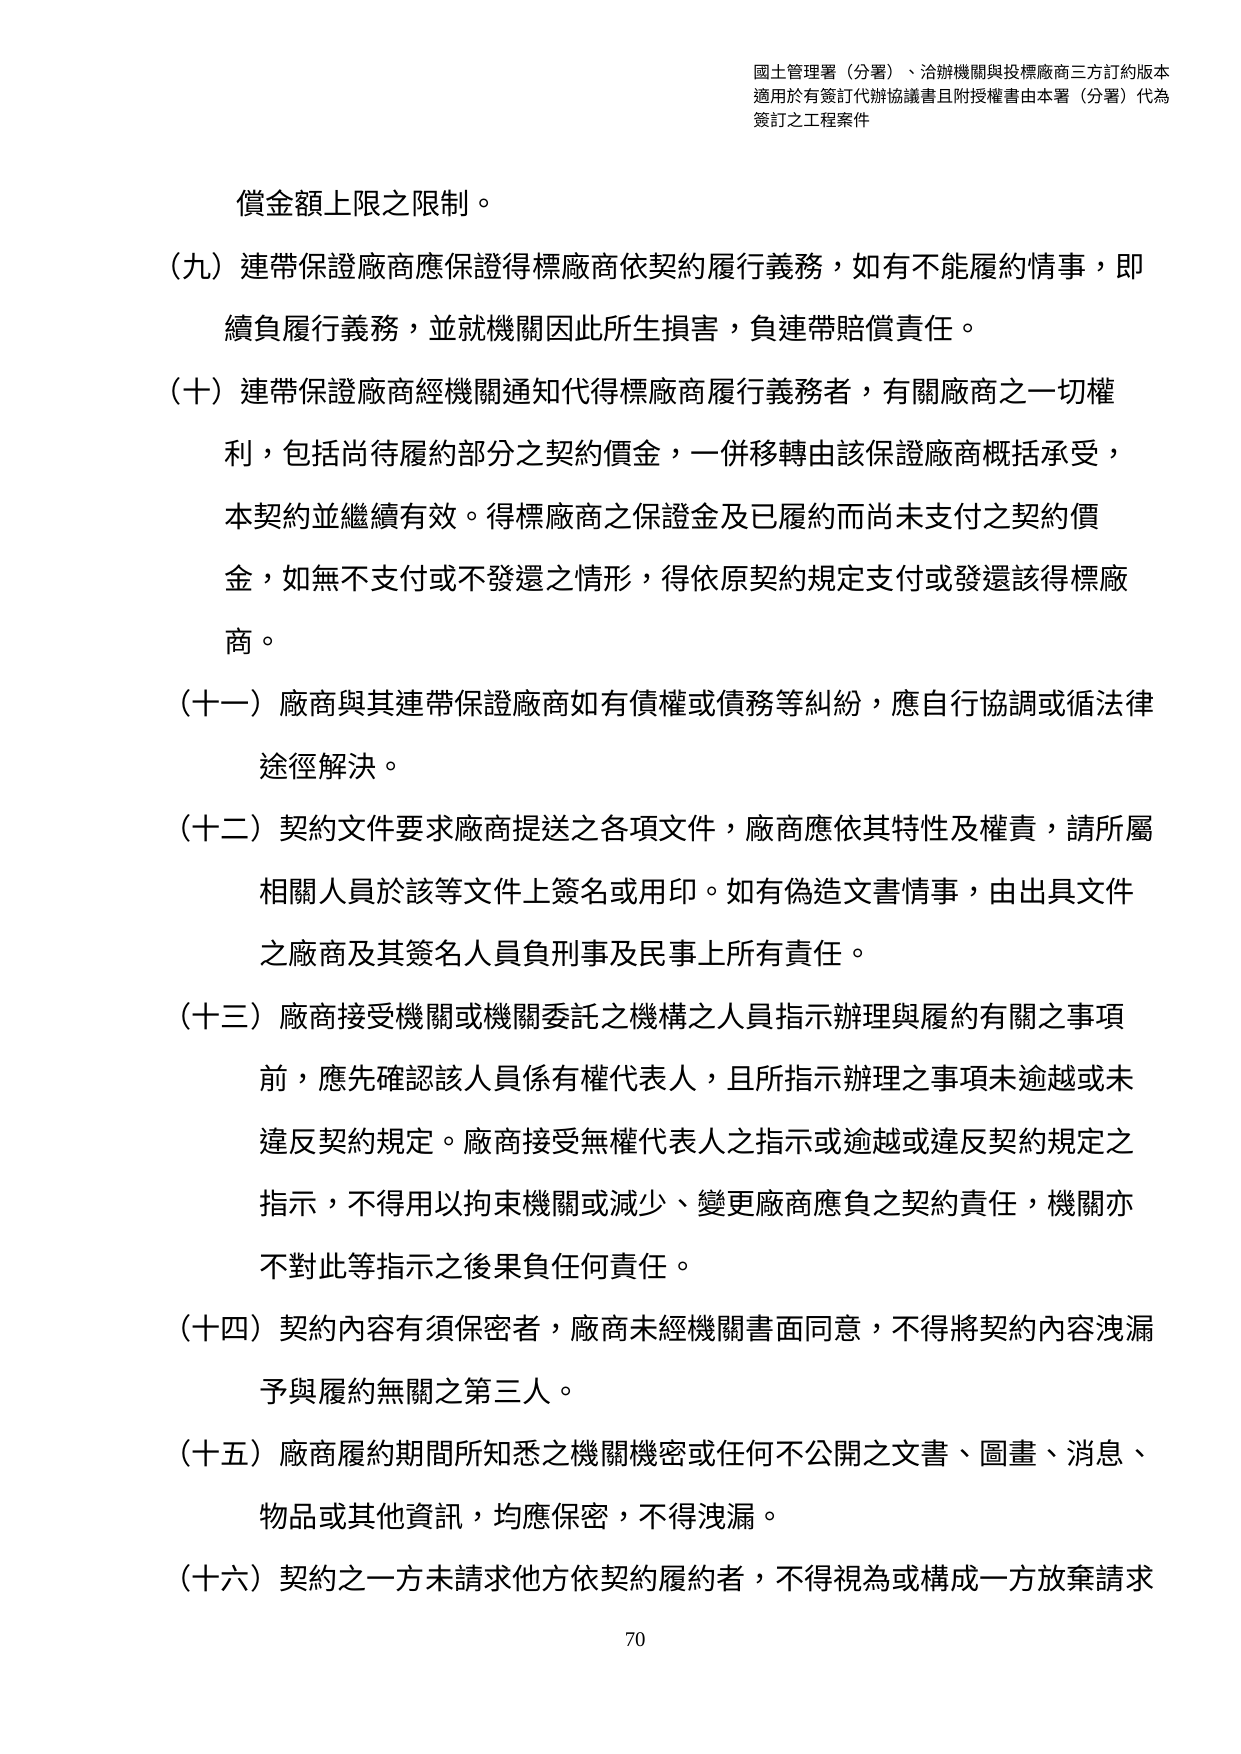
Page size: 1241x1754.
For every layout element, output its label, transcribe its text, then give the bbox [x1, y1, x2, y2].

table_cell （十二）契約文件要求廠商提送之各項文件，廠商應依其特性及權責，請所屬相關人員於該等文件上簽名或用印。如有偽造文書情事，由出具文件之廠商及其簽名人員負刑事及民事上所有責任。 [160, 785, 1168, 973]
table_cell [117, 160, 160, 223]
table_cell [117, 223, 160, 348]
table_cell [117, 785, 160, 973]
table_cell [117, 660, 160, 785]
table_cell [117, 973, 160, 1285]
table_cell [117, 348, 160, 660]
table_cell （十）連帶保證廠商經機關通知代得標廠商履行義務者，有關廠商之一切權利，包括尚待履約部分之契約價金，一併移轉由該保證廠商概括承受，本契約並繼續有效。得標廠商之保證金及已履約而尚未支付之契約價金，如無不支付或不發還之情形，得依原契約規定支付或發還該得標廠商。 [160, 348, 1168, 660]
table_cell [117, 1410, 160, 1535]
table_cell （十五）廠商履約期間所知悉之機關機密或任何不公開之文書、圖畫、消息、物品或其他資訊，均應保密，不得洩漏。 [160, 1410, 1168, 1535]
table_cell [117, 1535, 160, 1598]
table_cell 償金額上限之限制。 [203, 160, 1168, 223]
table_cell [117, 1285, 160, 1410]
table_cell （十六）契約之一方未請求他方依契約履約者，不得視為或構成一方放棄請求 [160, 1535, 1168, 1598]
table_cell （十三）廠商接受機關或機關委託之機構之人員指示辦理與履約有關之事項前，應先確認該人員係有權代表人，且所指示辦理之事項未逾越或未違反契約規定。廠商接受無權代表人之指示或逾越或違反契約規定之指示，不得用以拘束機關或減少、變更廠商應負之契約責任，機關亦不對此等指示之後果負任何責任。 [160, 973, 1168, 1285]
table_cell （九）連帶保證廠商應保證得標廠商依契約履行義務，如有不能履約情事，即續負履行義務，並就機關因此所生損害，負連帶賠償責任。 [160, 223, 1168, 348]
table_cell （十四）契約內容有須保密者，廠商未經機關書面同意，不得將契約內容洩漏予與履約無關之第三人。 [160, 1285, 1168, 1410]
table_cell （十一）廠商與其連帶保證廠商如有債權或債務等糾紛，應自行協調或循法律途徑解決。 [160, 660, 1168, 785]
table_cell [160, 160, 203, 223]
